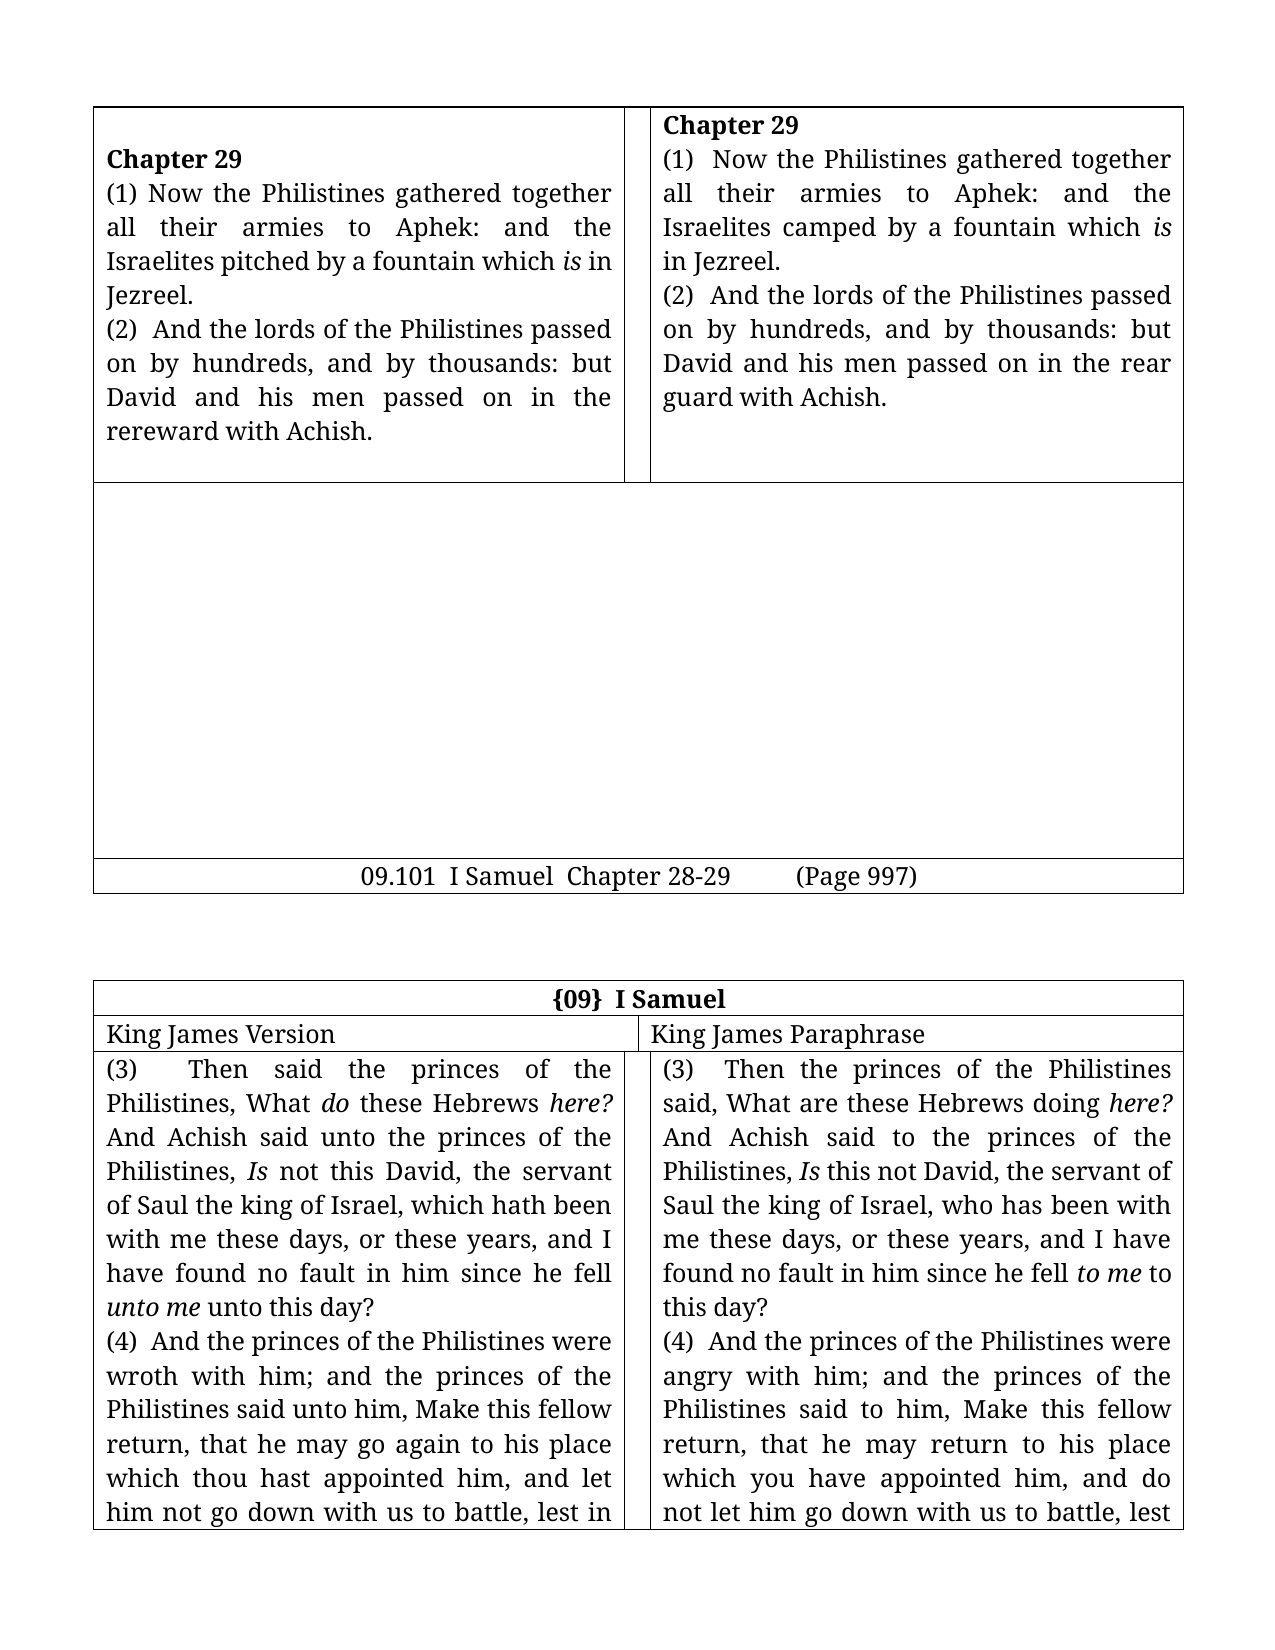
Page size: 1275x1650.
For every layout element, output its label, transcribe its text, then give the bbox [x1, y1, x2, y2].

table_cell 09.101 I Samuel Chapter 28-29 (Page 997) [94, 859, 1183, 893]
table_header {09} I Samuel [94, 981, 1183, 1015]
table_cell (3) Then the princes of the Philistines said, What are these Hebrews doing here? And Achish said to the princes of the Philistines, Is this not David, the servant of Saul the king of Israel, who has been with me these days, or these years, and I have found no fault in him since he fell to me to this day? (4) And the princes of the Philistines were angry with him; and the princes of the Philistines said to him, Make this fellow return, that he may return to his place which you have appointed him, and do not let him go down with us to battle, lest [651, 1052, 1183, 1528]
table_cell King James Paraphrase [639, 1016, 1183, 1051]
table_cell Chapter 29 (1) Now the Philistines gathered together all their armies to Aphek: and the Israelites camped by a fountain which is in Jezreel. (2) And the lords of the Philistines passed on by hundreds, and by thousands: but David and his men passed on in the rear guard with Achish. [651, 108, 1183, 482]
table_cell Chapter 29 (1) Now the Philistines gathered together all their armies to Aphek: and the Israelites pitched by a fountain which is in Jezreel. (2) And the lords of the Philistines passed on by hundreds, and by thousands: but David and his men passed on in the rereward with Achish. [94, 108, 624, 482]
table_cell (3) Then said the princes of the Philistines, What do these Hebrews here? And Achish said unto the princes of the Philistines, Is not this David, the servant of Saul the king of Israel, which hath been with me these days, or these years, and I have found no fault in him since he fell unto me unto this day? (4) And the princes of the Philistines were wroth with him; and the princes of the Philistines said unto him, Make this fellow return, that he may go again to his place which thou hast appointed him, and let him not go down with us to battle, lest in [94, 1052, 624, 1528]
table_cell [625, 1052, 650, 1528]
table_cell King James Version [94, 1016, 638, 1051]
table_cell [625, 108, 650, 482]
table_cell [94, 483, 1183, 858]
